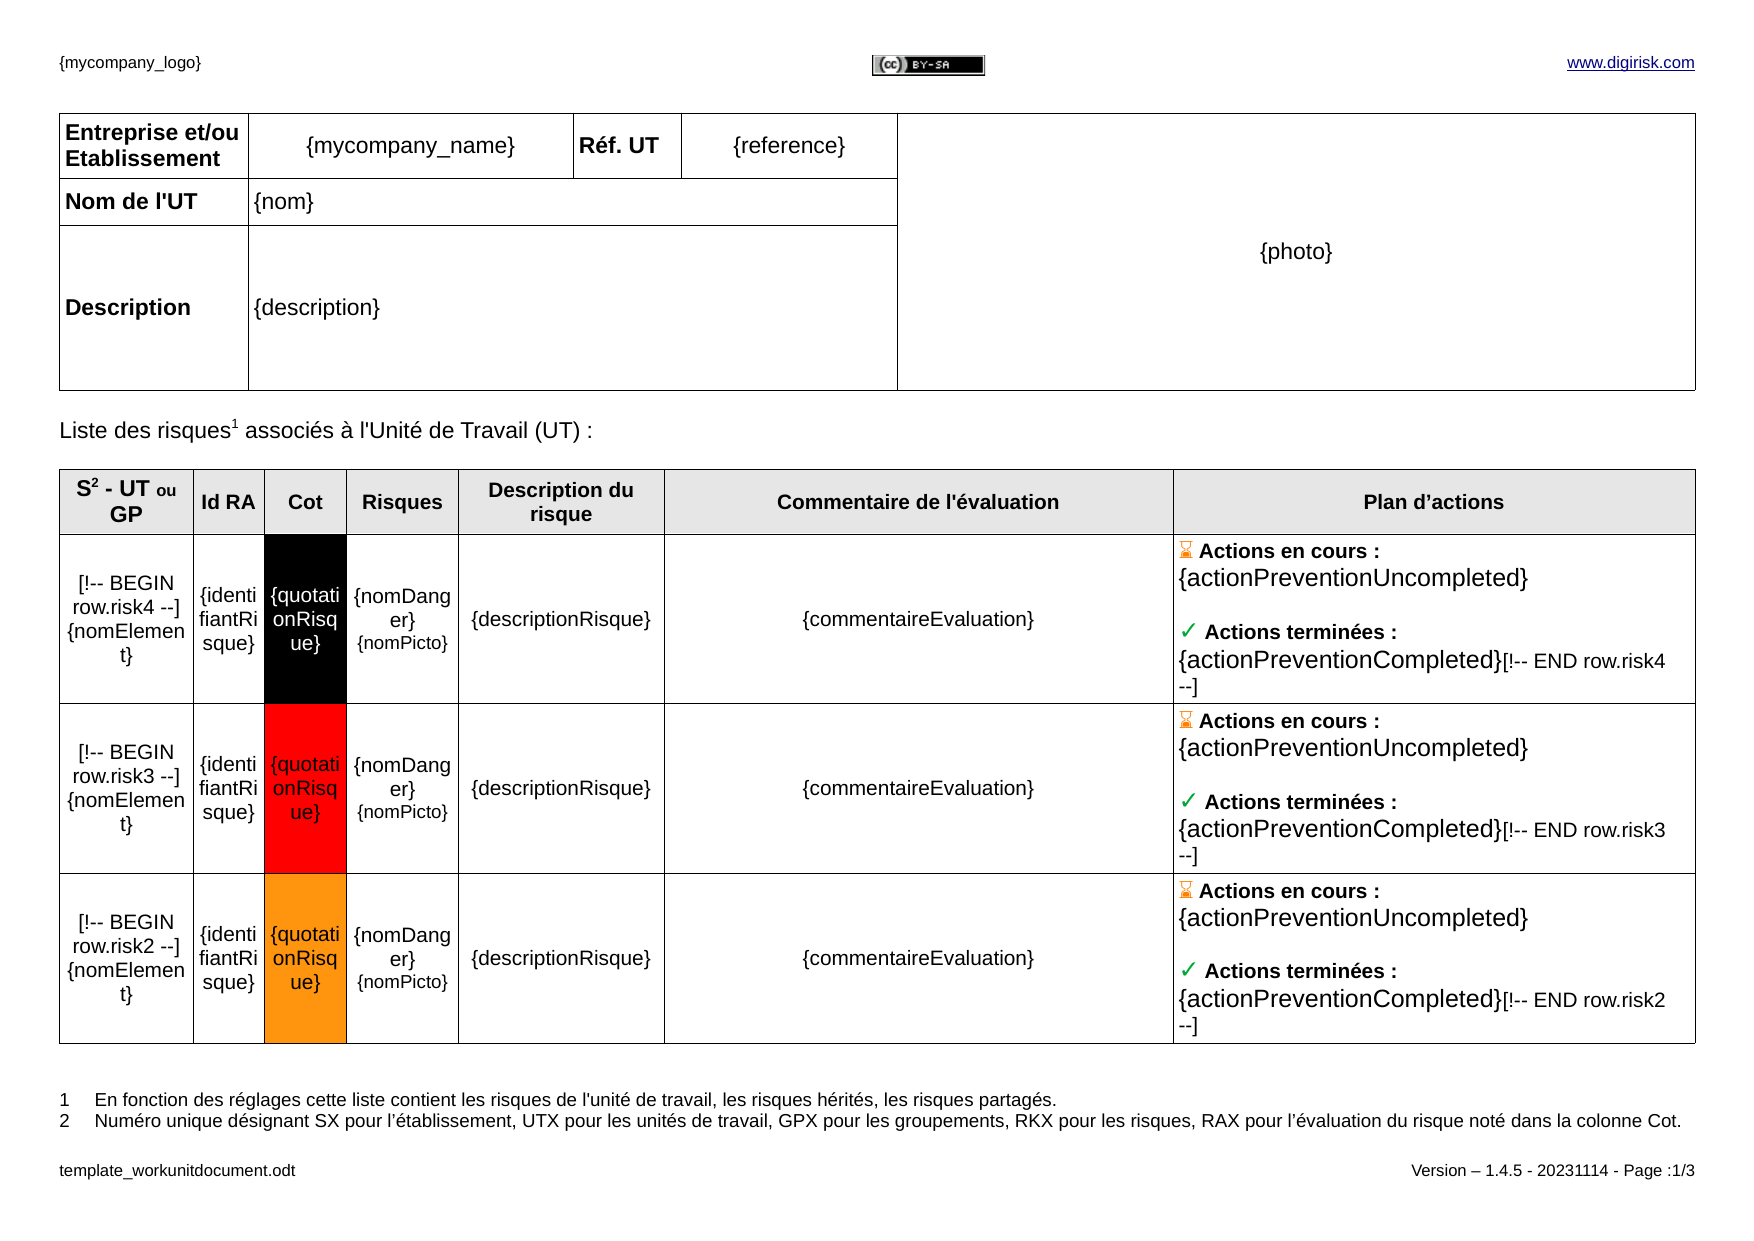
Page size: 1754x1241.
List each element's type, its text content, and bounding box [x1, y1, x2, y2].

table_header {mycompany_name} [249, 114, 573, 178]
table_cell {nomDanger} {nomPicto} [347, 874, 458, 1043]
table_cell [!-- BEGIN row.risk2 --]{nomElement} [60, 874, 193, 1043]
table_cell ⌛ Actions en cours : {actionPreventionUncompleted} ✓ Actions terminées : {actionPreventionCompleted}[!-- END row.risk2 --] [1174, 874, 1695, 1043]
table_header S - UT ou GP [60, 470, 193, 533]
table_cell {nom} [249, 179, 897, 225]
table_header Id RA [194, 470, 264, 533]
text Liste des risques associés à l'Unité de Travail (UT) : [59, 417, 1695, 443]
table_cell {quotationRisque} [265, 535, 346, 703]
table_cell {quotationRisque} [265, 704, 346, 873]
table_header Risques [347, 470, 458, 533]
table_header {photo} [898, 114, 1695, 390]
table_cell {identifiantRisque} [194, 704, 264, 873]
table_header Description du risque [459, 470, 664, 533]
table_header Réf. UT [574, 114, 681, 178]
table_cell ⌛ Actions en cours : {actionPreventionUncompleted} ✓ Actions terminées : {actionPreventionCompleted}[!-- END row.risk3 --] [1174, 704, 1695, 873]
table_header Cot [265, 470, 346, 533]
table_header {reference} [682, 114, 897, 178]
table_cell {nomDanger} {nomPicto} [347, 535, 458, 703]
table_cell {commentaireEvaluation} [665, 874, 1173, 1043]
table_cell {identifiantRisque} [194, 535, 264, 703]
picture [872, 55, 986, 76]
table_cell {descriptionRisque} [459, 704, 664, 873]
table_cell [!-- BEGIN row.risk3 --]{nomElement} [60, 704, 193, 873]
text En fonction des réglages cette liste contient les risques de l'unité de travail, les risques hérités, les risques partagés. [59, 1088, 1695, 1110]
table_cell Description [60, 226, 248, 390]
table_cell {commentaireEvaluation} [665, 704, 1173, 873]
table_cell Nom de l'UT [60, 179, 248, 225]
table_header Plan d’actions [1174, 470, 1695, 533]
table_cell {quotationRisque} [265, 874, 346, 1043]
table_cell ⌛ Actions en cours : {actionPreventionUncompleted} ✓ Actions terminées : {actionPreventionCompleted}[!-- END row.risk4 --] [1174, 535, 1695, 703]
table_header Entreprise et/ou Etablissement [60, 114, 248, 178]
table_header Commentaire de l'évaluation [665, 470, 1173, 533]
table_cell {descriptionRisque} [459, 535, 664, 703]
table_cell {identifiantRisque} [194, 874, 264, 1043]
table_cell {nomDanger} {nomPicto} [347, 704, 458, 873]
table_cell [!-- BEGIN row.risk4 --]{nomElement} [60, 535, 193, 703]
table_cell {descriptionRisque} [459, 874, 664, 1043]
table_cell {commentaireEvaluation} [665, 535, 1173, 703]
table_cell {description} [249, 226, 897, 390]
